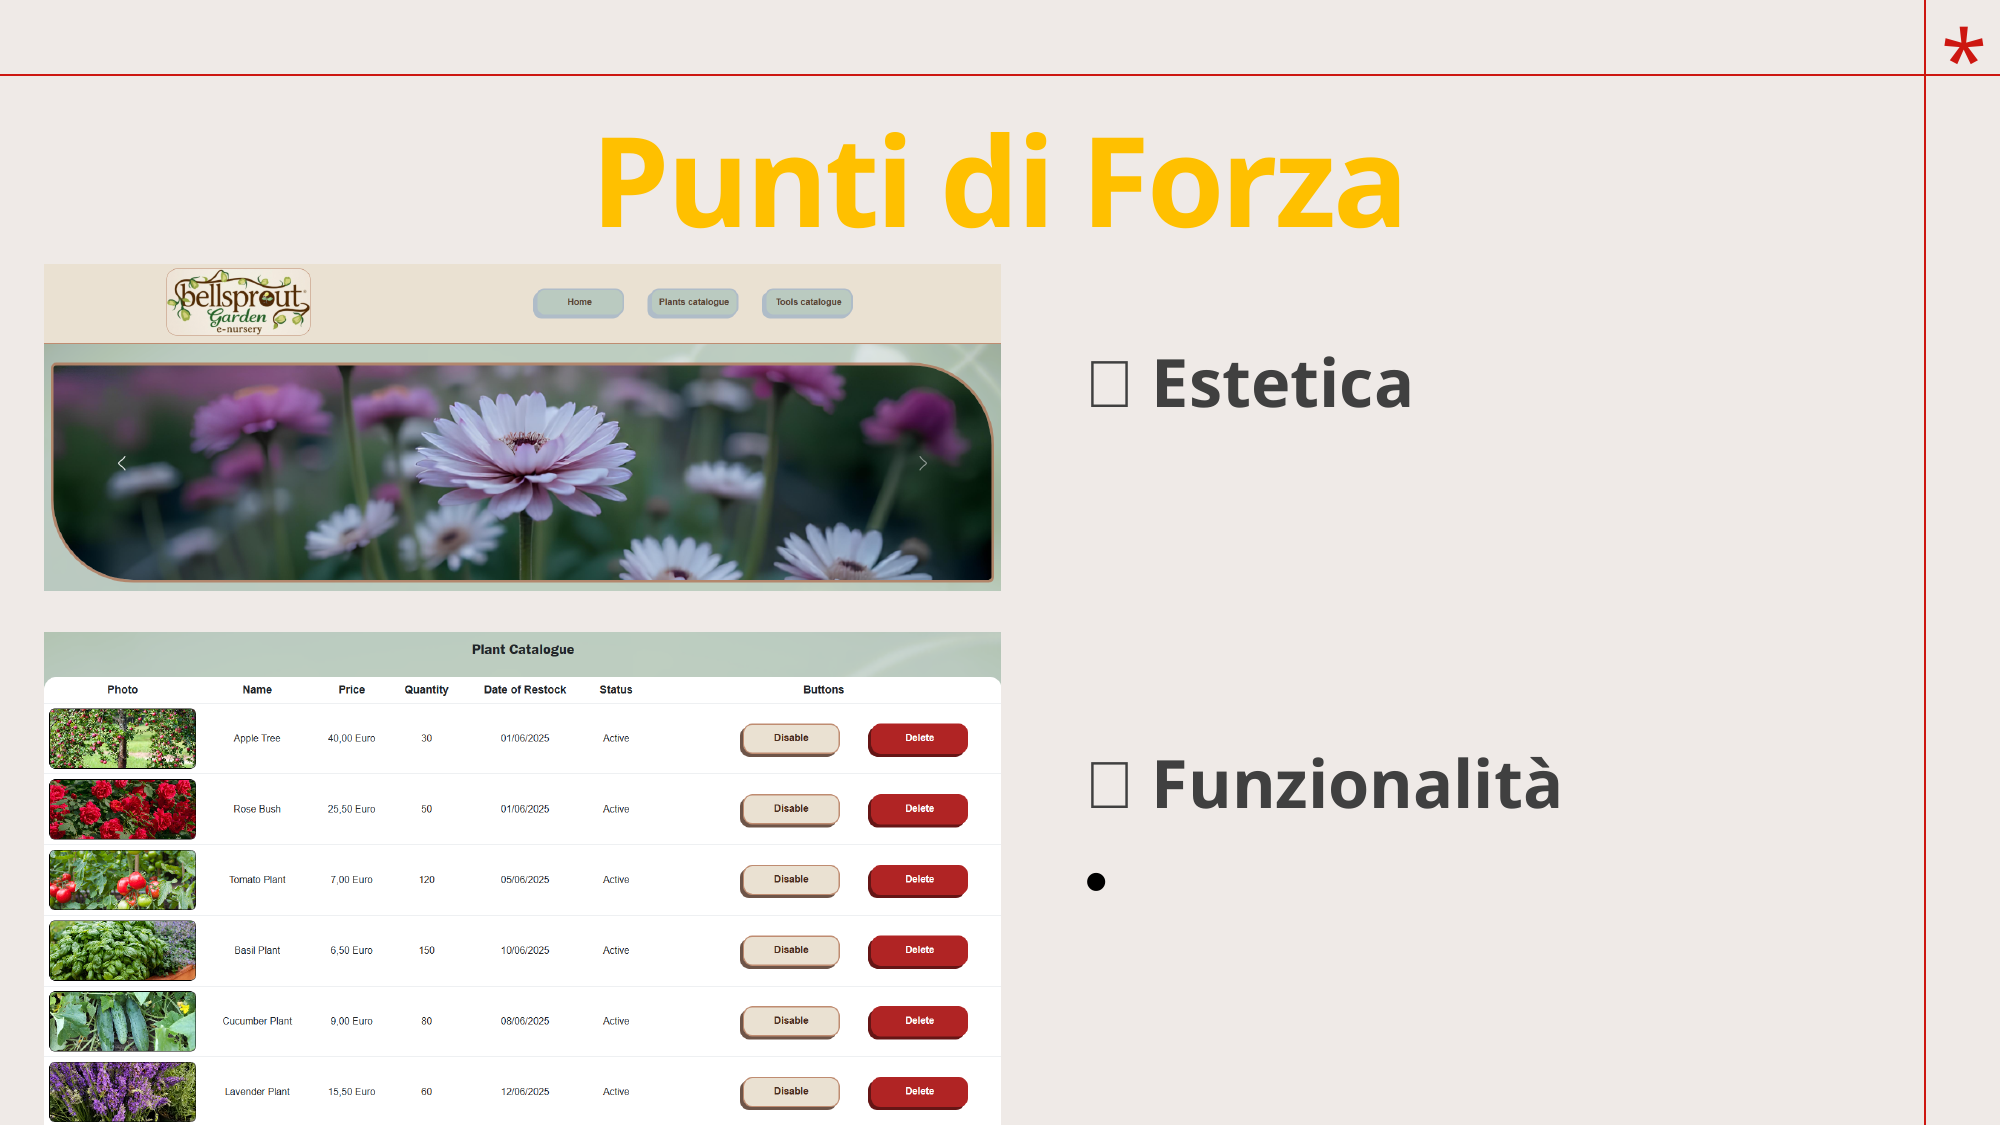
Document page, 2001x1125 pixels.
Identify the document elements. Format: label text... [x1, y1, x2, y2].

title Punti di Forza [126, 129, 1874, 280]
picture [44, 264, 1001, 591]
list  Estetica  Funzionalità [1069, 313, 1921, 1081]
picture [44, 632, 1001, 1125]
